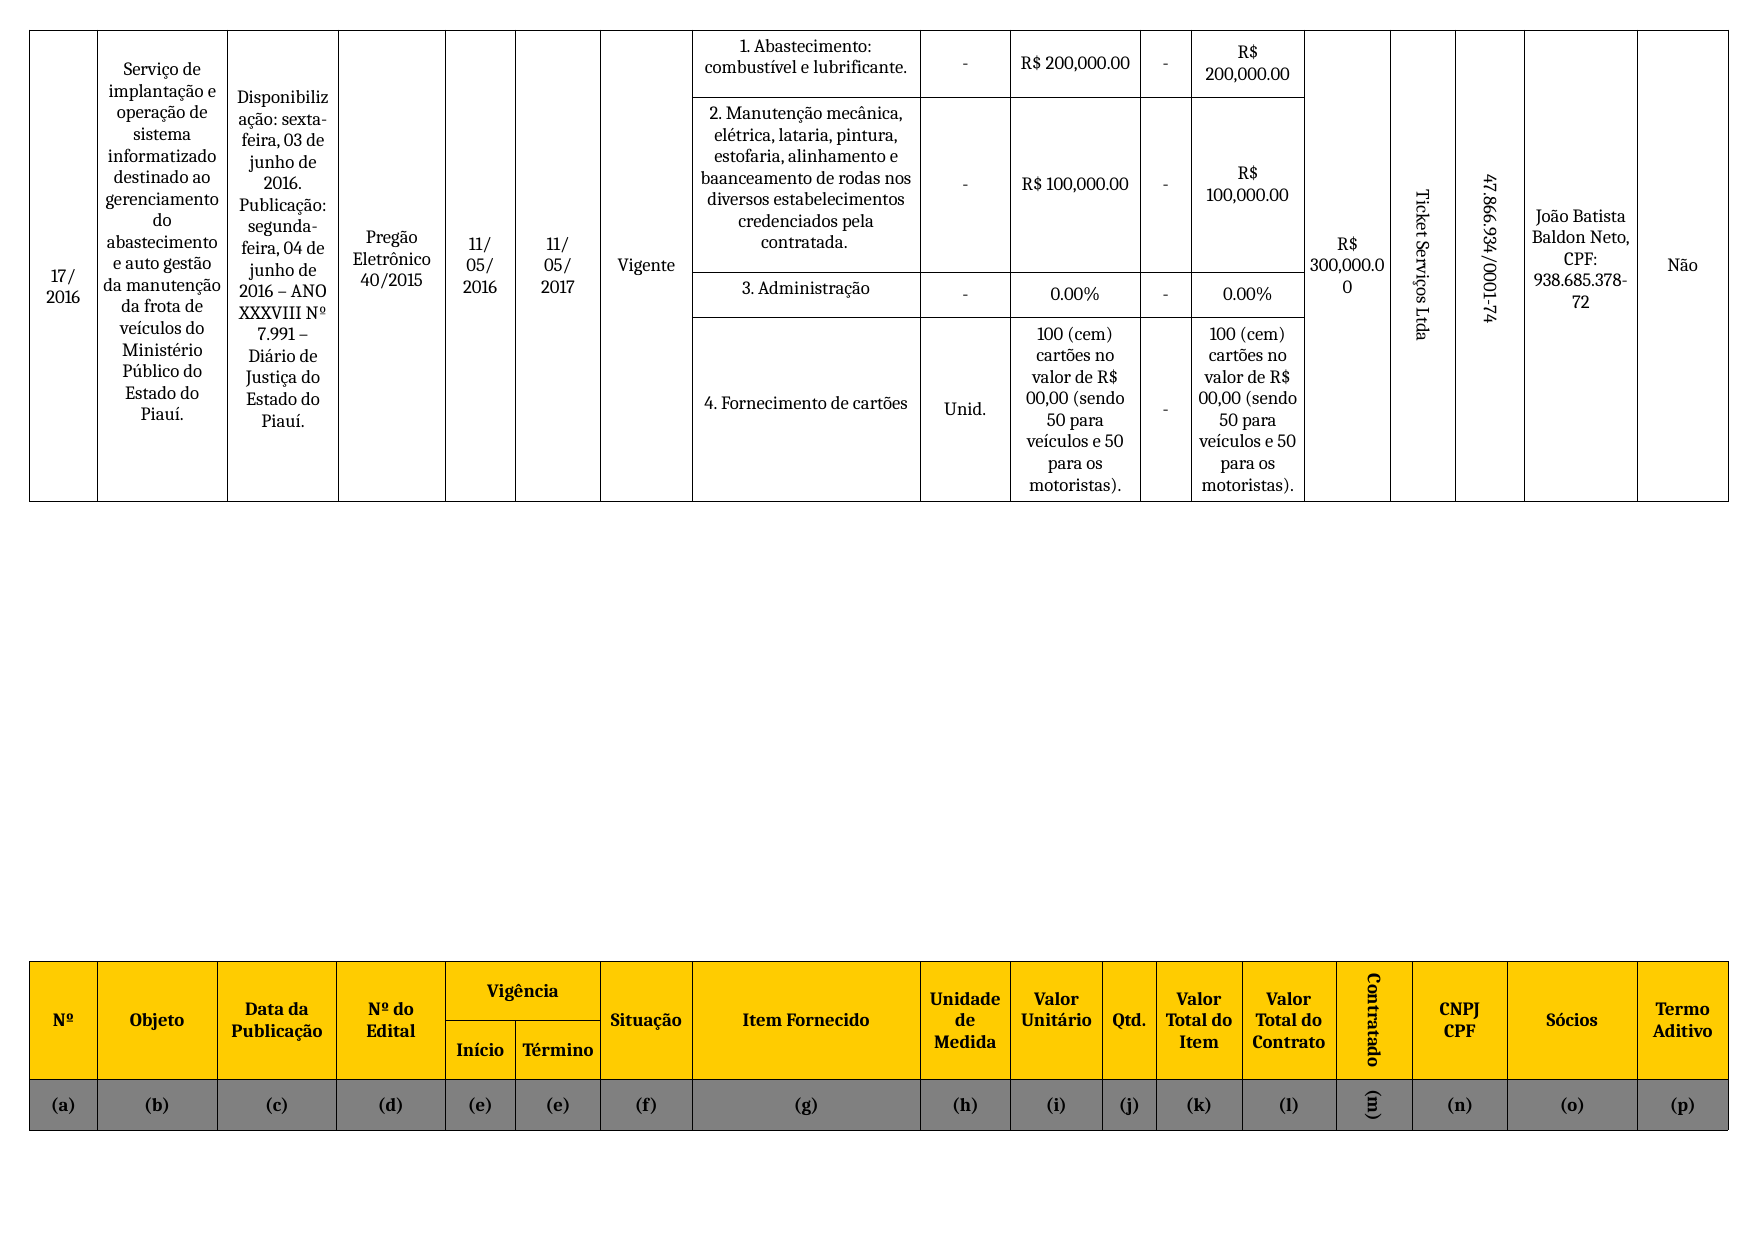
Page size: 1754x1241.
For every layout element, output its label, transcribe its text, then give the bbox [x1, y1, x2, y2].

table_header Situação [601, 962, 692, 1079]
table_cell (g) [693, 1080, 920, 1130]
table_cell 17/ 2016 [30, 31, 97, 501]
table_cell Ticket Serviços Ltda [1391, 31, 1455, 501]
table_cell Unid. [921, 318, 1010, 501]
table_cell 0,00% [1192, 273, 1304, 317]
table_cell - [1141, 98, 1191, 272]
table_cell R$ 300.000,00 [1305, 31, 1390, 501]
table_cell Pregão Eletrônico 40/2015 [339, 31, 445, 501]
table_cell (f) [601, 1080, 692, 1130]
table_cell (p) [1638, 1080, 1728, 1130]
table_cell (c) [218, 1080, 336, 1130]
table_header Data da Publicação [218, 962, 336, 1079]
table_cell (e) [446, 1080, 515, 1130]
table_cell (m) [1337, 1080, 1412, 1130]
table_cell Serviço de implantação e operação de sistema informatizado destinado ao gerenciamento do abastecimento e auto gestão da manutenção da frota de veículos do Ministério Público do Estado do Piauí. [98, 31, 227, 501]
table_cell - [921, 273, 1010, 317]
table_header Valor Total do Contrato [1243, 962, 1336, 1079]
table_cell (h) [921, 1080, 1010, 1130]
table_cell - [921, 98, 1010, 272]
table_cell (k) [1157, 1080, 1242, 1130]
table_cell (e) [516, 1080, 600, 1130]
table_header Nº do Edital [337, 962, 445, 1079]
table_cell - [1141, 318, 1191, 501]
table_cell 1. Abastecimento: combustível e lubrificante. [693, 31, 920, 97]
table_cell Início [446, 1021, 515, 1079]
table_header Vigência [446, 962, 600, 1020]
table_cell (j) [1103, 1080, 1156, 1130]
table_cell 11/ 05/ 2017 [516, 31, 600, 501]
table_cell (n) [1413, 1080, 1507, 1130]
table_header Nº [30, 962, 97, 1079]
table_cell 4. Fornecimento de cartões [693, 318, 920, 501]
table_cell - [1141, 31, 1191, 97]
table_cell R$ 100.000,00 [1192, 98, 1304, 272]
table_cell (o) [1508, 1080, 1637, 1130]
table_cell 0,00% [1011, 273, 1140, 317]
table_cell - [921, 31, 1010, 97]
table_header Valor Total do Item [1157, 962, 1242, 1079]
table_cell - [1141, 273, 1191, 317]
table_cell 100 (cem) cartões no valor de R$ 00,00 (sendo 50 para veículos e 50 para os motoristas). [1011, 318, 1140, 501]
table_cell (b) [98, 1080, 217, 1130]
table_cell Vigente [601, 31, 692, 501]
table_cell 47.866.934/0001-74 [1456, 31, 1524, 501]
table_header Termo Aditivo [1638, 962, 1728, 1079]
table_cell 100 (cem) cartões no valor de R$ 00,00 (sendo 50 para veículos e 50 para os motoristas). [1192, 318, 1304, 501]
table_cell 3. Administração [693, 273, 920, 317]
table_cell Disponibilização: sexta-feira, 03 de junho de 2016. Publicação: segunda-feira, 04 de junho de 2016 – ANO XXXVIII Nº 7.991 – Diário de Justiça do Estado do Piauí. [228, 31, 338, 501]
table_header CNPJ CPF [1413, 962, 1507, 1079]
table_header Qtd. [1103, 962, 1156, 1079]
table_cell R$ 200.000,00 [1011, 31, 1140, 97]
table_cell João Batista Baldon Neto, CPF: 938.685.378-72 [1525, 31, 1637, 501]
table_cell (i) [1011, 1080, 1102, 1130]
table_cell Não [1638, 31, 1728, 501]
table_cell 2. Manutenção mecânica, elétrica, lataria, pintura, estofaria, alinhamento e baanceamento de rodas nos diversos estabelecimentos credenciados pela contratada. [693, 98, 920, 272]
table_cell R$ 100.000,00 [1011, 98, 1140, 272]
table_cell (d) [337, 1080, 445, 1130]
table_cell 11/ 05/ 2016 [446, 31, 515, 501]
table_header Item Fornecido [693, 962, 920, 1079]
table_cell (l) [1243, 1080, 1336, 1130]
table_header Valor Unitário [1011, 962, 1102, 1079]
table_cell R$ 200.000,00 [1192, 31, 1304, 97]
table_header Unidade de Medida [921, 962, 1010, 1079]
table_header Contratado [1337, 962, 1412, 1079]
table_header Objeto [98, 962, 217, 1079]
table_cell Término [516, 1021, 600, 1079]
table_cell (a) [30, 1080, 97, 1130]
table_header Sócios [1508, 962, 1637, 1079]
